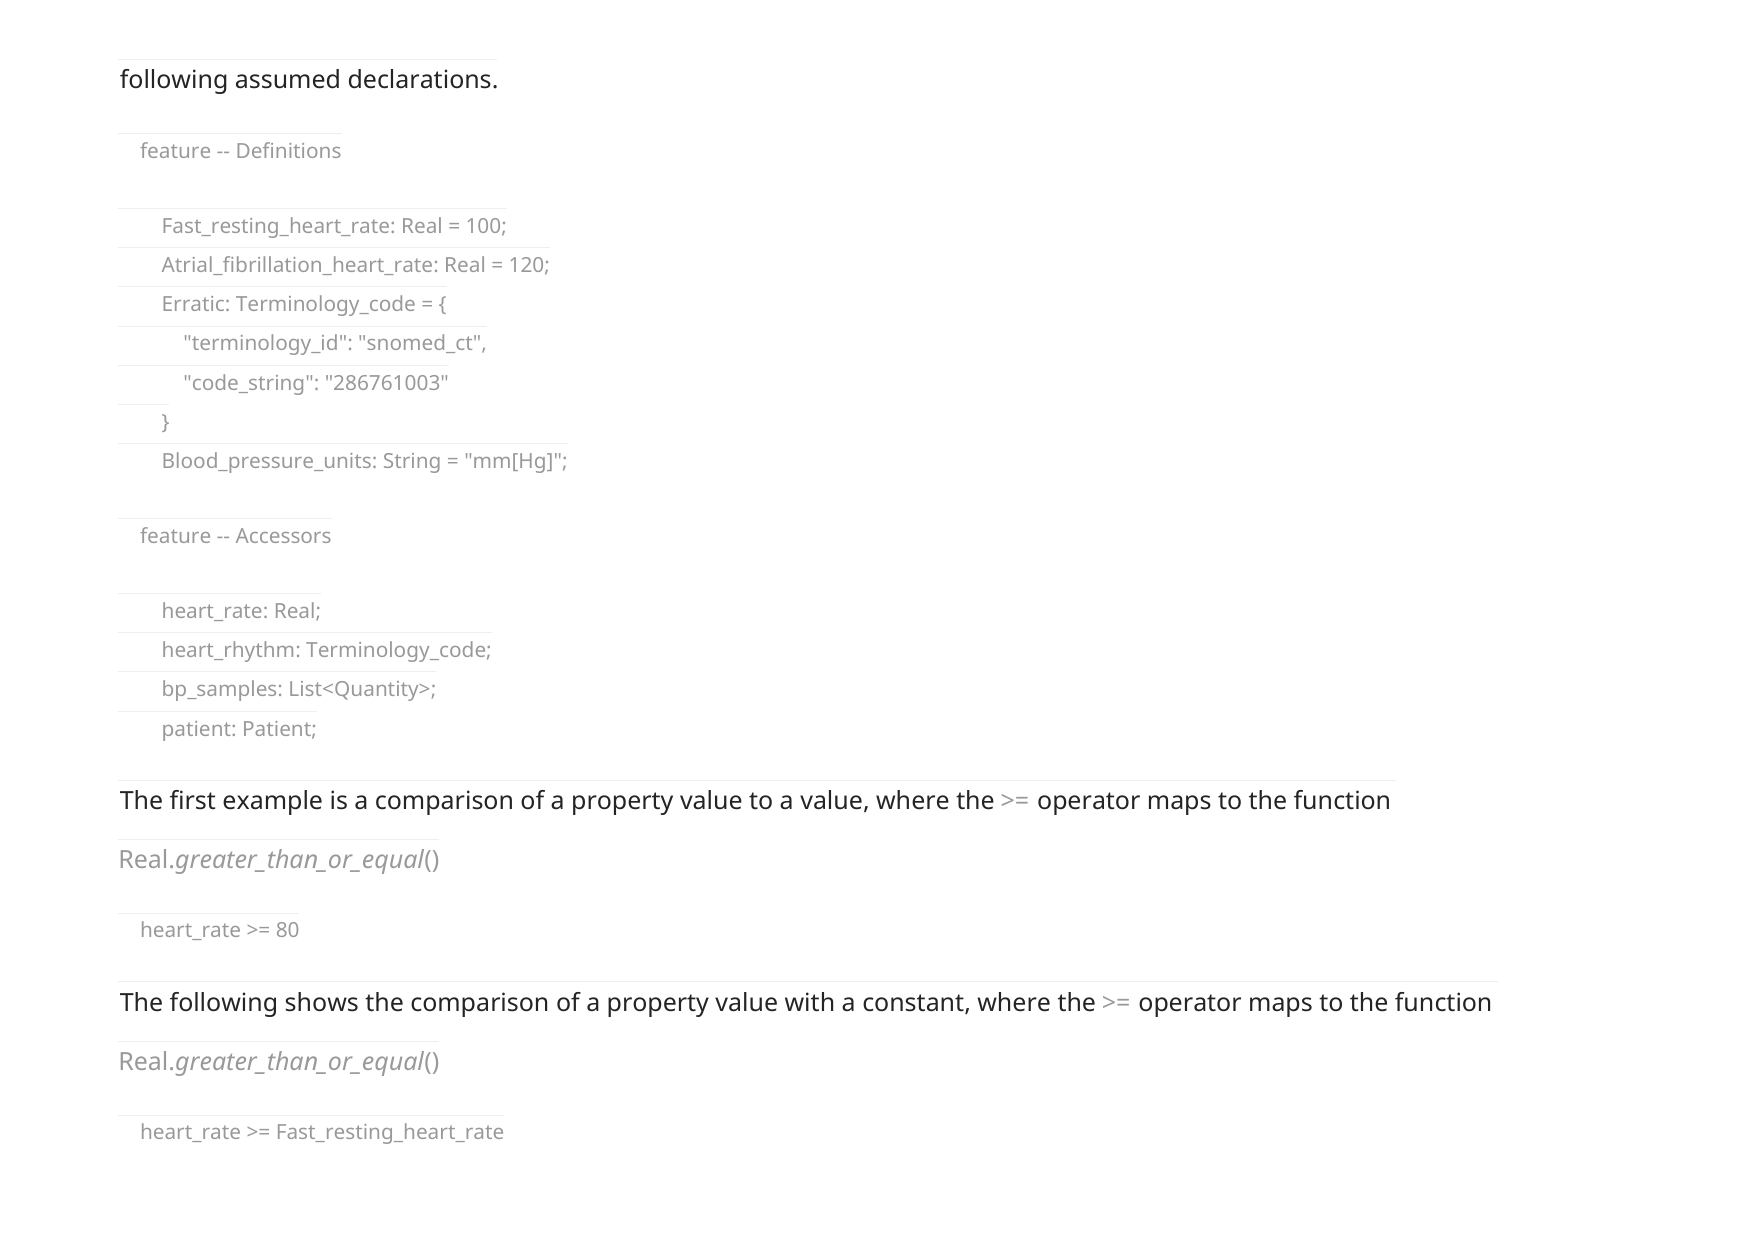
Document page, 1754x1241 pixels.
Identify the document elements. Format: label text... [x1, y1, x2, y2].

text Atrial_fibrillation_heart_rate: Real = 120; [118, 247, 1695, 278]
text Erratic: Terminology_code = { [118, 286, 1695, 318]
text The following shows the comparison of a property value with a constant, where the >= operator maps to the function Real.greater_than_or_equal() [118, 981, 1695, 1078]
text Fast_resting_heart_rate: Real = 100; [118, 208, 1695, 239]
text heart_rate: Real; [118, 593, 1695, 624]
text } [118, 404, 1695, 436]
text feature -- Definitions [118, 133, 1695, 164]
text heart_rate >= Fast_resting_heart_rate [118, 1114, 1695, 1146]
text patient: Patient; [118, 711, 1695, 742]
text "terminology_id": "snomed_ct", [118, 326, 1695, 357]
text Below, we consider a number of examples illustrating expressions containing the various kinds of terminal reference, based on the following assumed declarations. [118, 59, 1695, 96]
text bp_samples: List<Quantity>; [118, 671, 1695, 703]
text "code_string": "286761003" [118, 365, 1695, 396]
text heart_rate >= 80 [118, 913, 1695, 944]
text The first example is a comparison of a property value to a value, where the >= operator maps to the function Real.greater_than_or_equal() [118, 779, 1695, 876]
text Blood_pressure_units: String = "mm[Hg]"; [118, 443, 1695, 475]
text feature -- Accessors [118, 518, 1695, 549]
text heart_rhythm: Terminology_code; [118, 632, 1695, 664]
